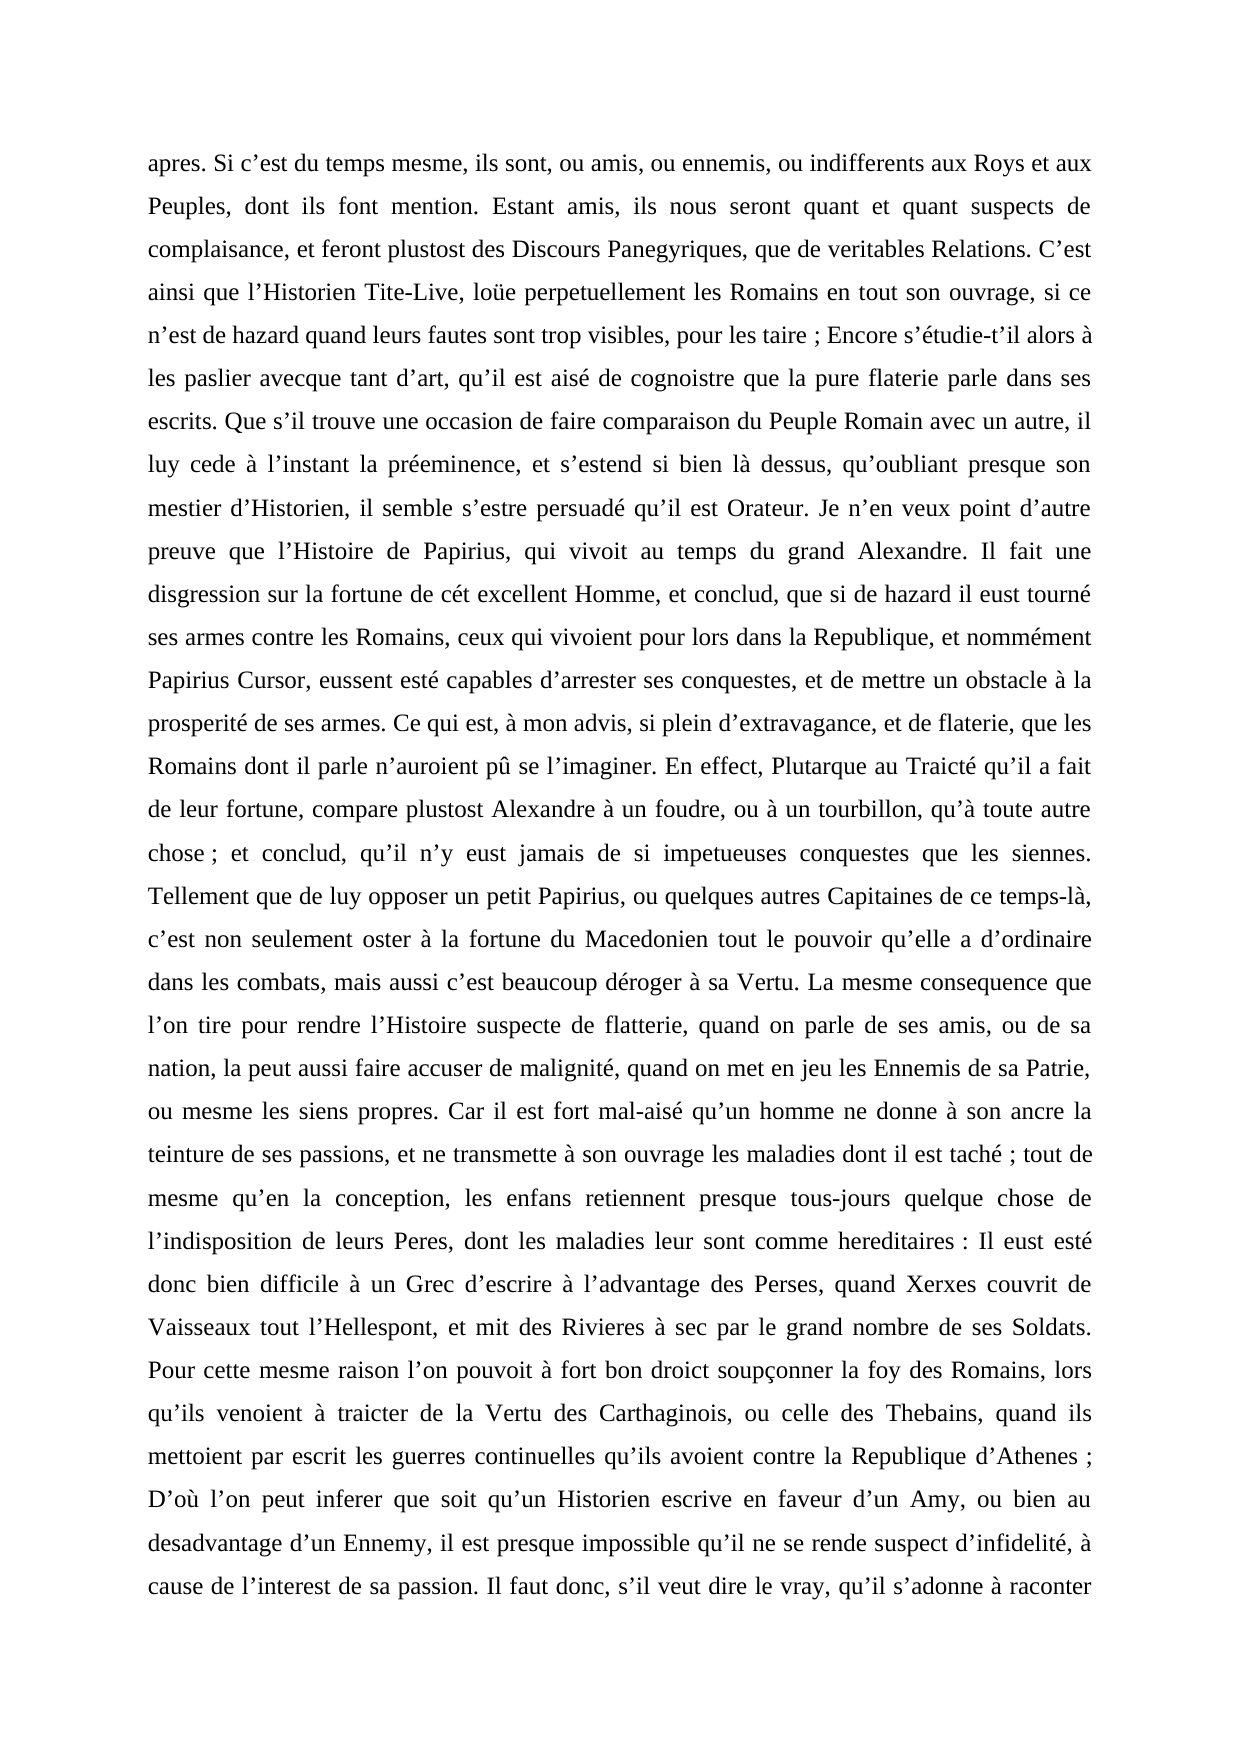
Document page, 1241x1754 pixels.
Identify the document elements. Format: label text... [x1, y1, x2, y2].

text apres. Si c’est du temps mesme, ils sont, ou amis, ou ennemis, ou indifferents aux Roys et aux Peuples, dont ils font mention. Estant amis, ils nous seront quant et quant suspects de complaisance, et feront plustost des Discours Panegyriques, que de veritables Relations. C’est ainsi que l’Historien Tite-Live, loüe perpetuellement les Romains en tout son ouvrage, si ce n’est de hazard quand leurs fautes sont trop visibles, pour les taire ; Encore s’étudie-t’il alors à les paslier avecque tant d’art, qu’il est aisé de cognoistre que la pure flaterie parle dans ses escrits. Que s’il trouve une occasion de faire comparaison du Peuple Romain avec un autre, il luy cede à l’instant la préeminence, et s’estend si bien là dessus, qu’oubliant presque son mestier d’Historien, il semble s’estre persuadé qu’il est Orateur. Je n’en veux point d’autre preuve que l’Histoire de Papirius, qui vivoit au temps du grand Alexandre. Il fait une disgression sur la fortune de cét excellent Homme, et conclud, que si de hazard il eust tourné ses armes contre les Romains, ceux qui vivoient pour lors dans la Republique, et nommément Papirius Cursor, eussent esté capables d’arrester ses conquestes, et de mettre un obstacle à la prosperité de ses armes. Ce qui est, à mon advis, si plein d’extravagance, et de flaterie, que les Romains dont il parle n’auroient pû se l’imaginer. En effect, Plutarque au Traicté qu’il a fait de leur fortune, compare plustost Alexandre à un foudre, ou à un tourbillon, qu’à toute autre chose ; et conclud, qu’il n’y eust jamais de si impetueuses conquestes que les siennes. Tellement que de luy opposer un petit Papirius, ou quelques autres Capitaines de ce temps-là, c’est non seulement oster à la fortune du Macedonien tout le pouvoir qu’elle a d’ordinaire dans les combats, mais aussi c’est beaucoup déroger à sa Vertu. La mesme consequence que l’on tire pour rendre l’Histoire suspecte de flatterie, quand on parle de ses amis, ou de sa nation, la peut aussi faire accuser de malignité, quand on met en jeu les Ennemis de sa Patrie, ou mesme les siens propres. Car il est fort mal-aisé qu’un homme ne donne à son ancre la teinture de ses passions, et ne transmette à son ouvrage les maladies dont il est taché ; tout de mesme qu’en la conception, les enfans retiennent presque tous-jours quelque chose de l’indisposition de leurs Peres, dont les maladies leur sont comme hereditaires : Il eust esté donc bien difficile à un Grec d’escrire à l’advantage des Perses, quand Xerxes couvrit de Vaisseaux tout l’Hellespont, et mit des Rivieres à sec par le grand nombre de ses Soldats. Pour cette mesme raison l’on pouvoit à fort bon droict soupçonner la foy des Romains, lors qu’ils venoient à traicter de la Vertu des Carthaginois, ou celle des Thebains, quand ils mettoient par escrit les guerres continuelles qu’ils avoient contre la Republique d’Athenes ; D’où l’on peut inferer que soit qu’un Historien escrive en faveur d’un Amy, ou bien au desadvantage d’un Ennemy, il est presque impossible qu’il ne se rende suspect d’infidelité, à cause de l’interest de sa passion. Il faut donc, s’il veut dire le vray, qu’il s’adonne à raconter [148, 148, 1093, 1599]
